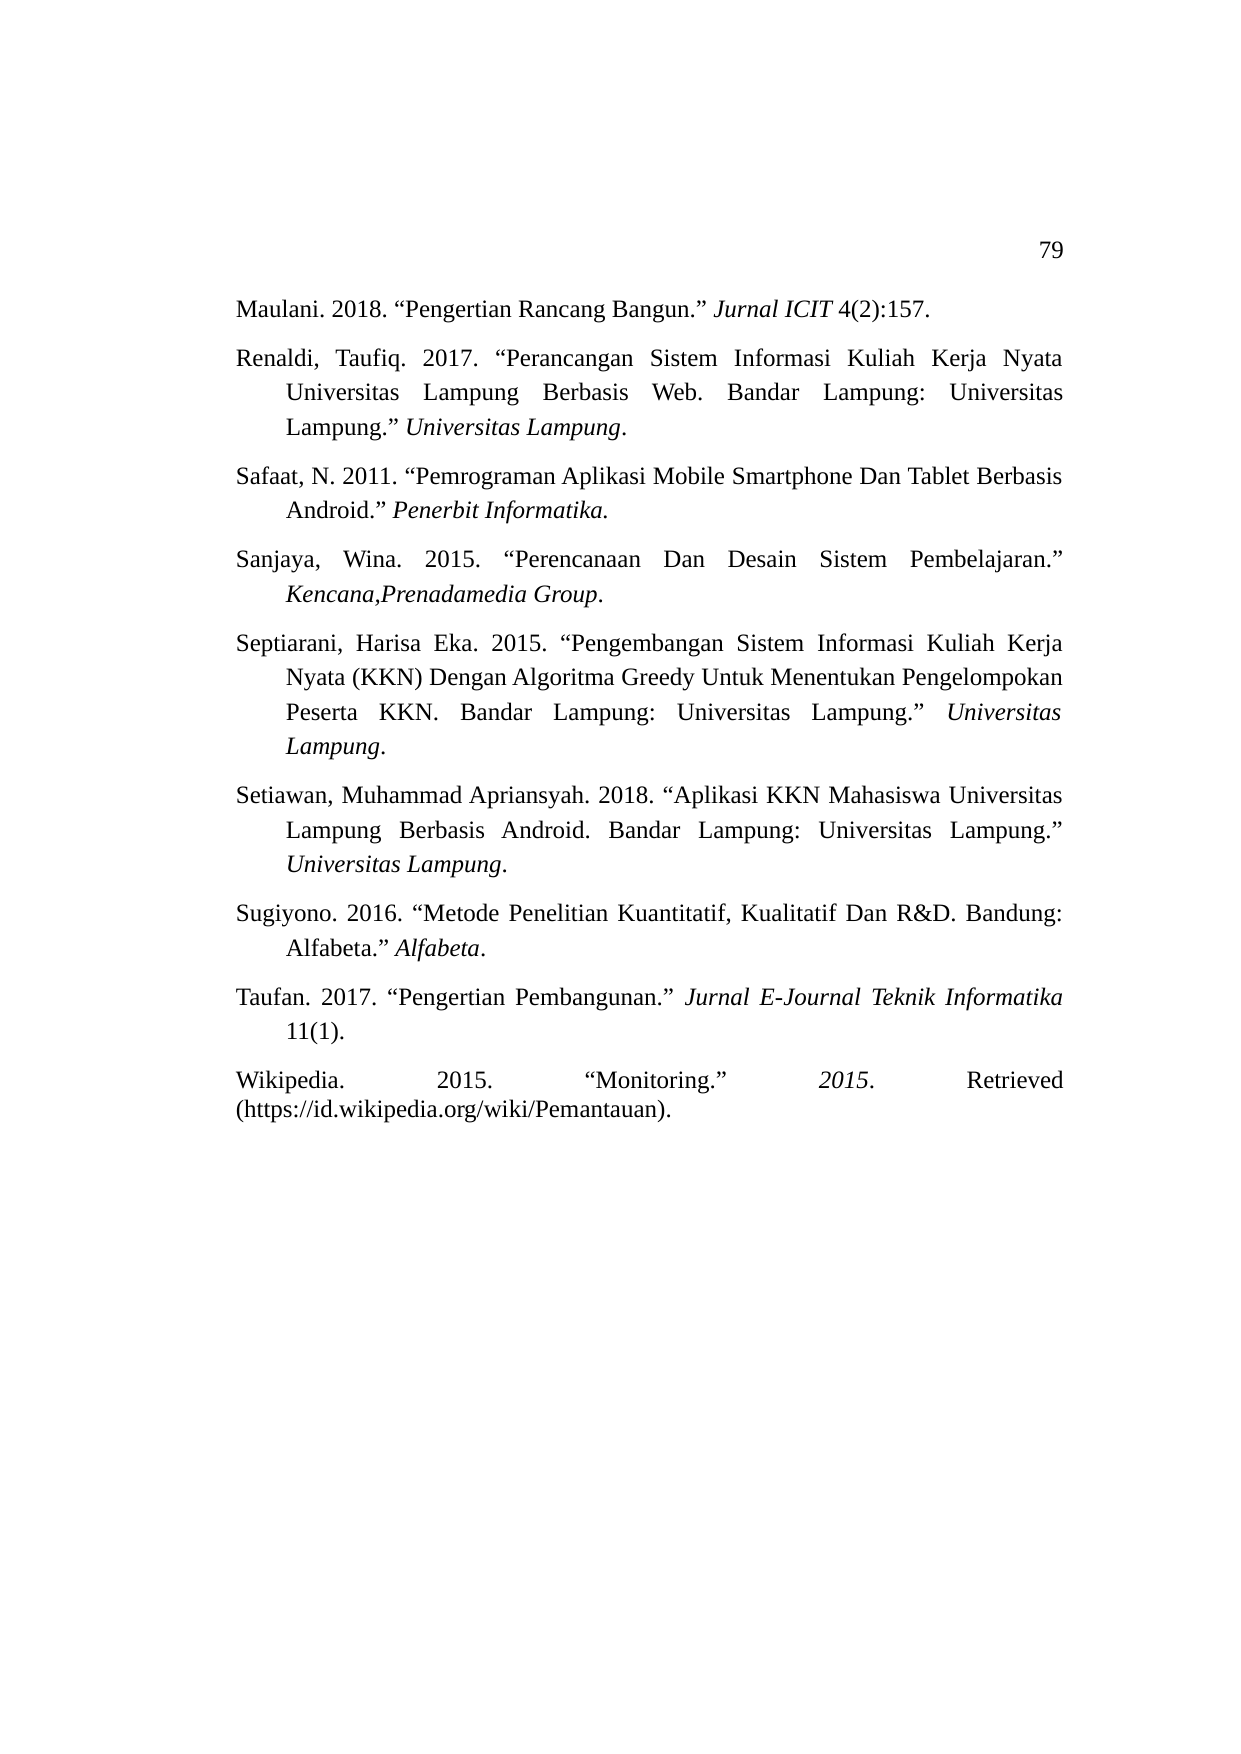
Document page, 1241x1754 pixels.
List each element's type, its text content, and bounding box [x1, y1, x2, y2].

text Sugiyono. 2016. “Metode Penelitian Kuantitatif, Kualitatif Dan R&D. Bandung: Alfabeta.” Alfabeta. [236, 898, 1063, 962]
text Taufan. 2017. “Pengertian Pembangunan.” Jurnal E-Journal Teknik Informatika 11(1). [236, 982, 1063, 1045]
text Maulani. 2018. “Pengertian Rancang Bangun.” Jurnal ICIT 4(2):157. [236, 294, 1063, 322]
text Wikipedia. 2015. “Monitoring.” 2015. Retrieved (https://id.wikipedia.org/wiki/Pemantauan). [236, 1066, 1063, 1123]
text Safaat, N. 2011. “Pemrograman Aplikasi Mobile Smartphone Dan Tablet Berbasis Android.” Penerbit Informatika. [236, 461, 1063, 524]
text Sanjaya, Wina. 2015. “Perencanaan Dan Desain Sistem Pembelajaran.” Kencana,Prenadamedia Group. [236, 544, 1063, 608]
text Setiawan, Muhammad Apriansyah. 2018. “Aplikasi KKN Mahasiswa Universitas Lampung Berbasis Android. Bandar Lampung: Universitas Lampung.” Universitas Lampung. [236, 780, 1063, 878]
text Renaldi, Taufiq. 2017. “Perancangan Sistem Informasi Kuliah Kerja Nyata Universitas Lampung Berbasis Web. Bandar Lampung: Universitas Lampung.” Universitas Lampung. [236, 343, 1063, 441]
text Septiarani, Harisa Eka. 2015. “Pengembangan Sistem Informasi Kuliah Kerja Nyata (KKN) Dengan Algoritma Greedy Untuk Menentukan Pengelompokan Peserta KKN. Bandar Lampung: Universitas Lampung.” Universitas Lampung. [236, 628, 1063, 760]
